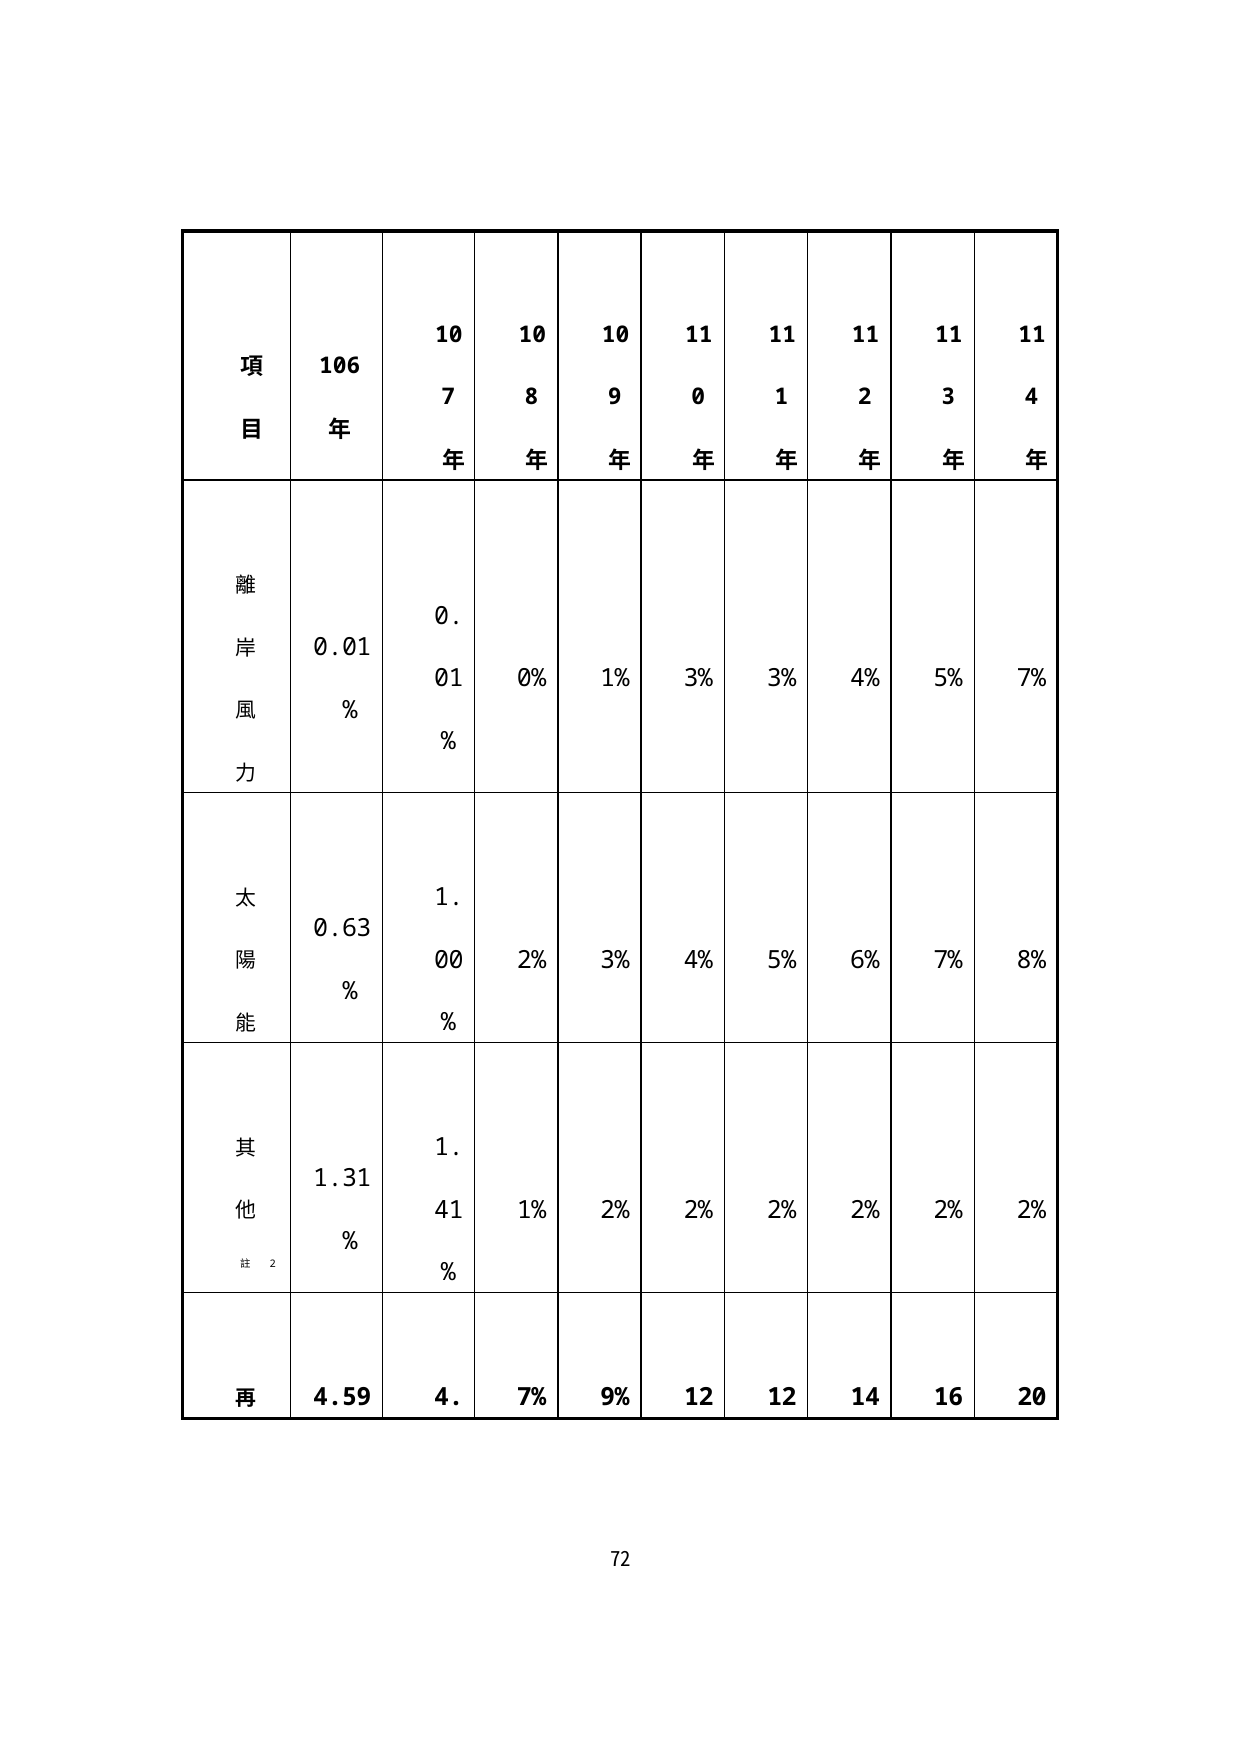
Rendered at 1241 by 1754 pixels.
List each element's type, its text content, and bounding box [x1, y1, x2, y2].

table_cell 7% [975, 481, 1056, 792]
table_cell 1.41% [383, 1043, 474, 1292]
table_header 107年 [383, 233, 474, 479]
table_cell 2% [725, 1043, 807, 1292]
table_cell 9% [559, 1293, 640, 1417]
table_cell 14 [808, 1293, 890, 1417]
table_cell 6% [808, 793, 890, 1042]
table_header 109年 [559, 233, 640, 479]
table_cell 2% [975, 1043, 1056, 1292]
table_cell 20 [975, 1293, 1056, 1417]
table_cell 7% [475, 1293, 557, 1417]
table_cell 0.63% [291, 793, 382, 1042]
table_cell 其他註2 [184, 1043, 290, 1292]
table_header 112年 [808, 233, 890, 479]
table_cell 7% [892, 793, 974, 1042]
table_header 114年 [975, 233, 1056, 479]
table_cell 4.59 [291, 1293, 382, 1417]
table_header 110年 [642, 233, 724, 479]
table_cell 0% [475, 481, 557, 792]
table_header 項 目 [184, 233, 290, 479]
table_header 108年 [475, 233, 557, 479]
table_cell 4. [383, 1293, 474, 1417]
table_cell 離岸風力 [184, 481, 290, 792]
table_cell 2% [642, 1043, 724, 1292]
table_cell 0.01% [291, 481, 382, 792]
table_cell 3% [559, 793, 640, 1042]
table_cell 12 [725, 1293, 807, 1417]
table_cell 16 [892, 1293, 974, 1417]
table_cell 2% [808, 1043, 890, 1292]
table_cell 2% [559, 1043, 640, 1292]
table_cell 4% [642, 793, 724, 1042]
table_cell 0.01% [383, 481, 474, 792]
table_header 113年 [892, 233, 974, 479]
table_cell 1% [559, 481, 640, 792]
table_cell 5% [892, 481, 974, 792]
table_header 106年 [291, 233, 382, 479]
table_cell 12 [642, 1293, 724, 1417]
table_cell 2% [892, 1043, 974, 1292]
table_cell 4% [808, 481, 890, 792]
table_cell 1.31% [291, 1043, 382, 1292]
table_cell 太陽能 [184, 793, 290, 1042]
table_cell 再 [184, 1293, 290, 1417]
table_cell 1.00% [383, 793, 474, 1042]
table_cell 2% [475, 793, 557, 1042]
table_cell 8% [975, 793, 1056, 1042]
table_cell 1% [475, 1043, 557, 1292]
table_cell 5% [725, 793, 807, 1042]
table_header 111年 [725, 233, 807, 479]
table_cell 3% [642, 481, 724, 792]
table_cell 3% [725, 481, 807, 792]
